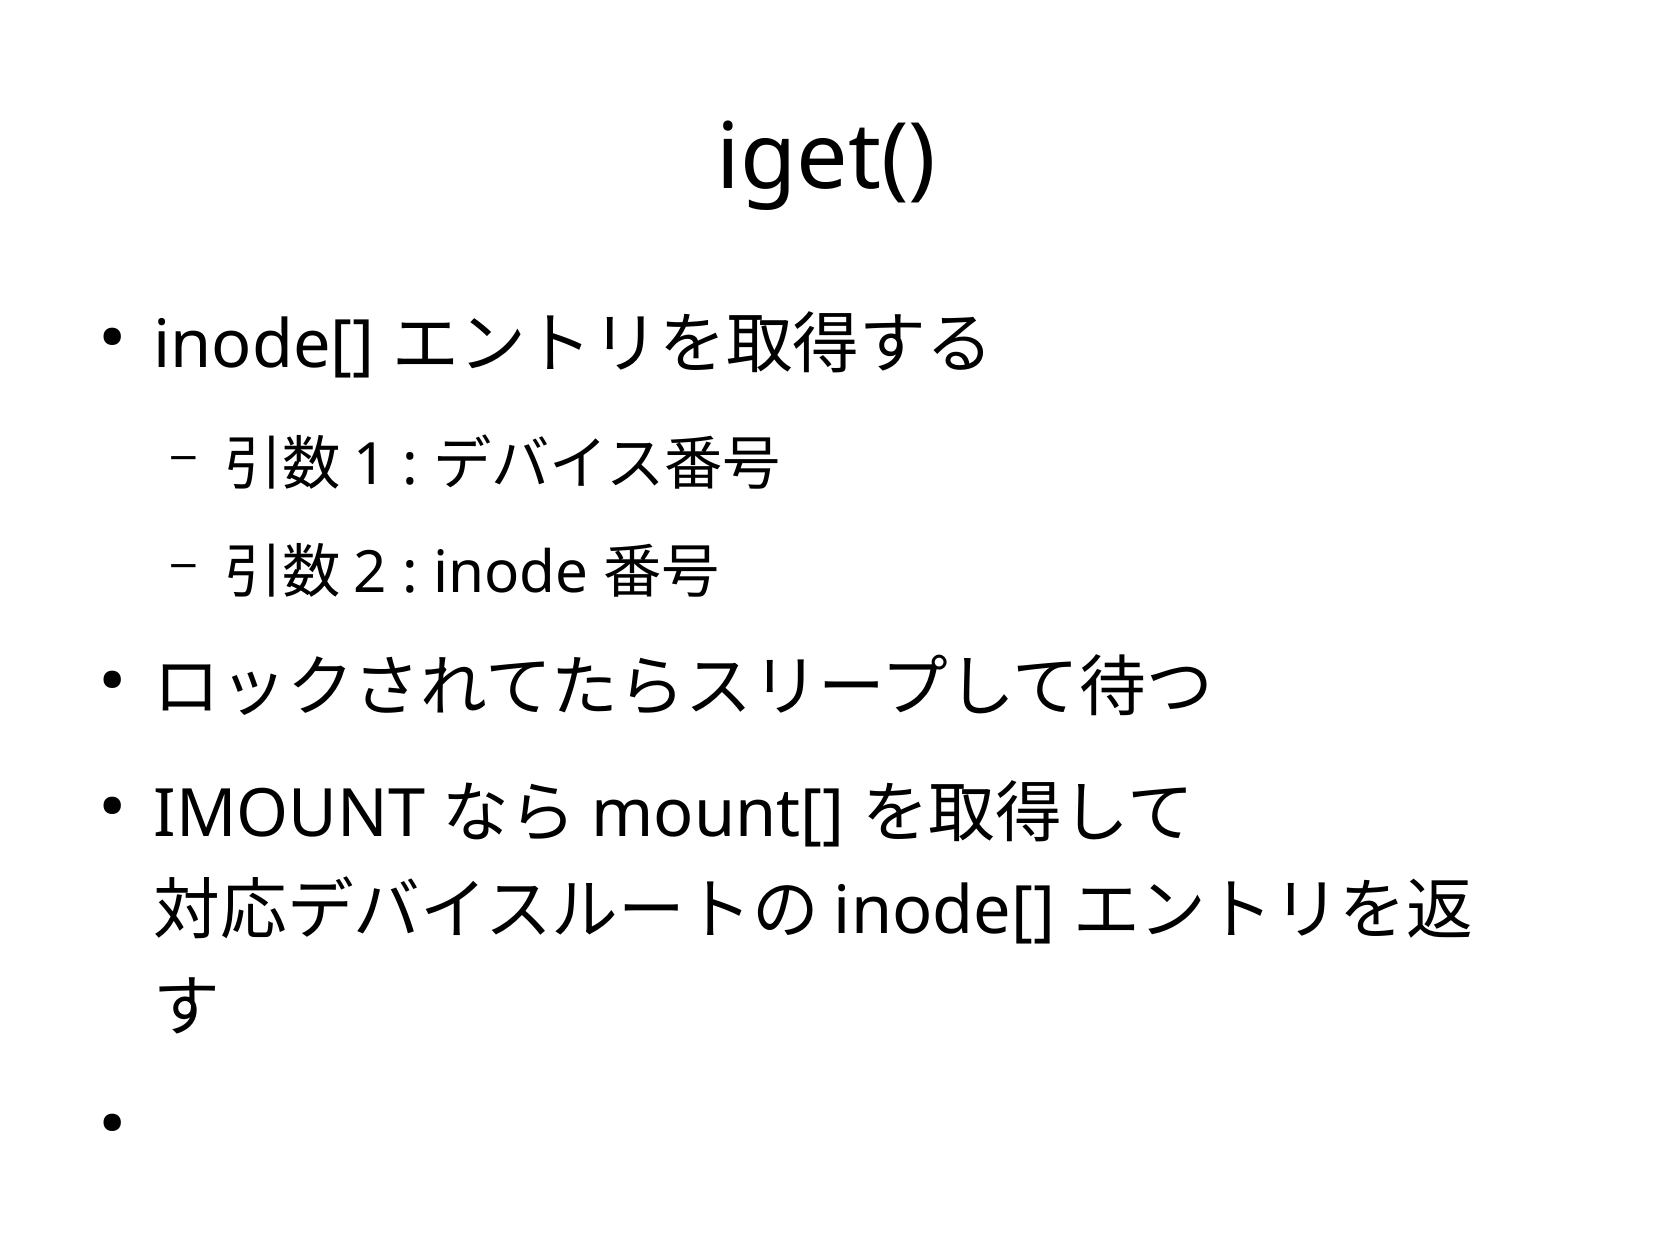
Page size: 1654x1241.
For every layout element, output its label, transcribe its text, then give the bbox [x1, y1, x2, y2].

title iget() [82, 49, 1571, 257]
list inode[] エントリを取得する 引数 1 : デバイス番号 引数 2 : inode 番号 ロックされてたらスリープして待つ IMOUNT なら mount[] を取得して 対応デバイスルートの inode[] エントリを返す [82, 290, 1538, 1170]
